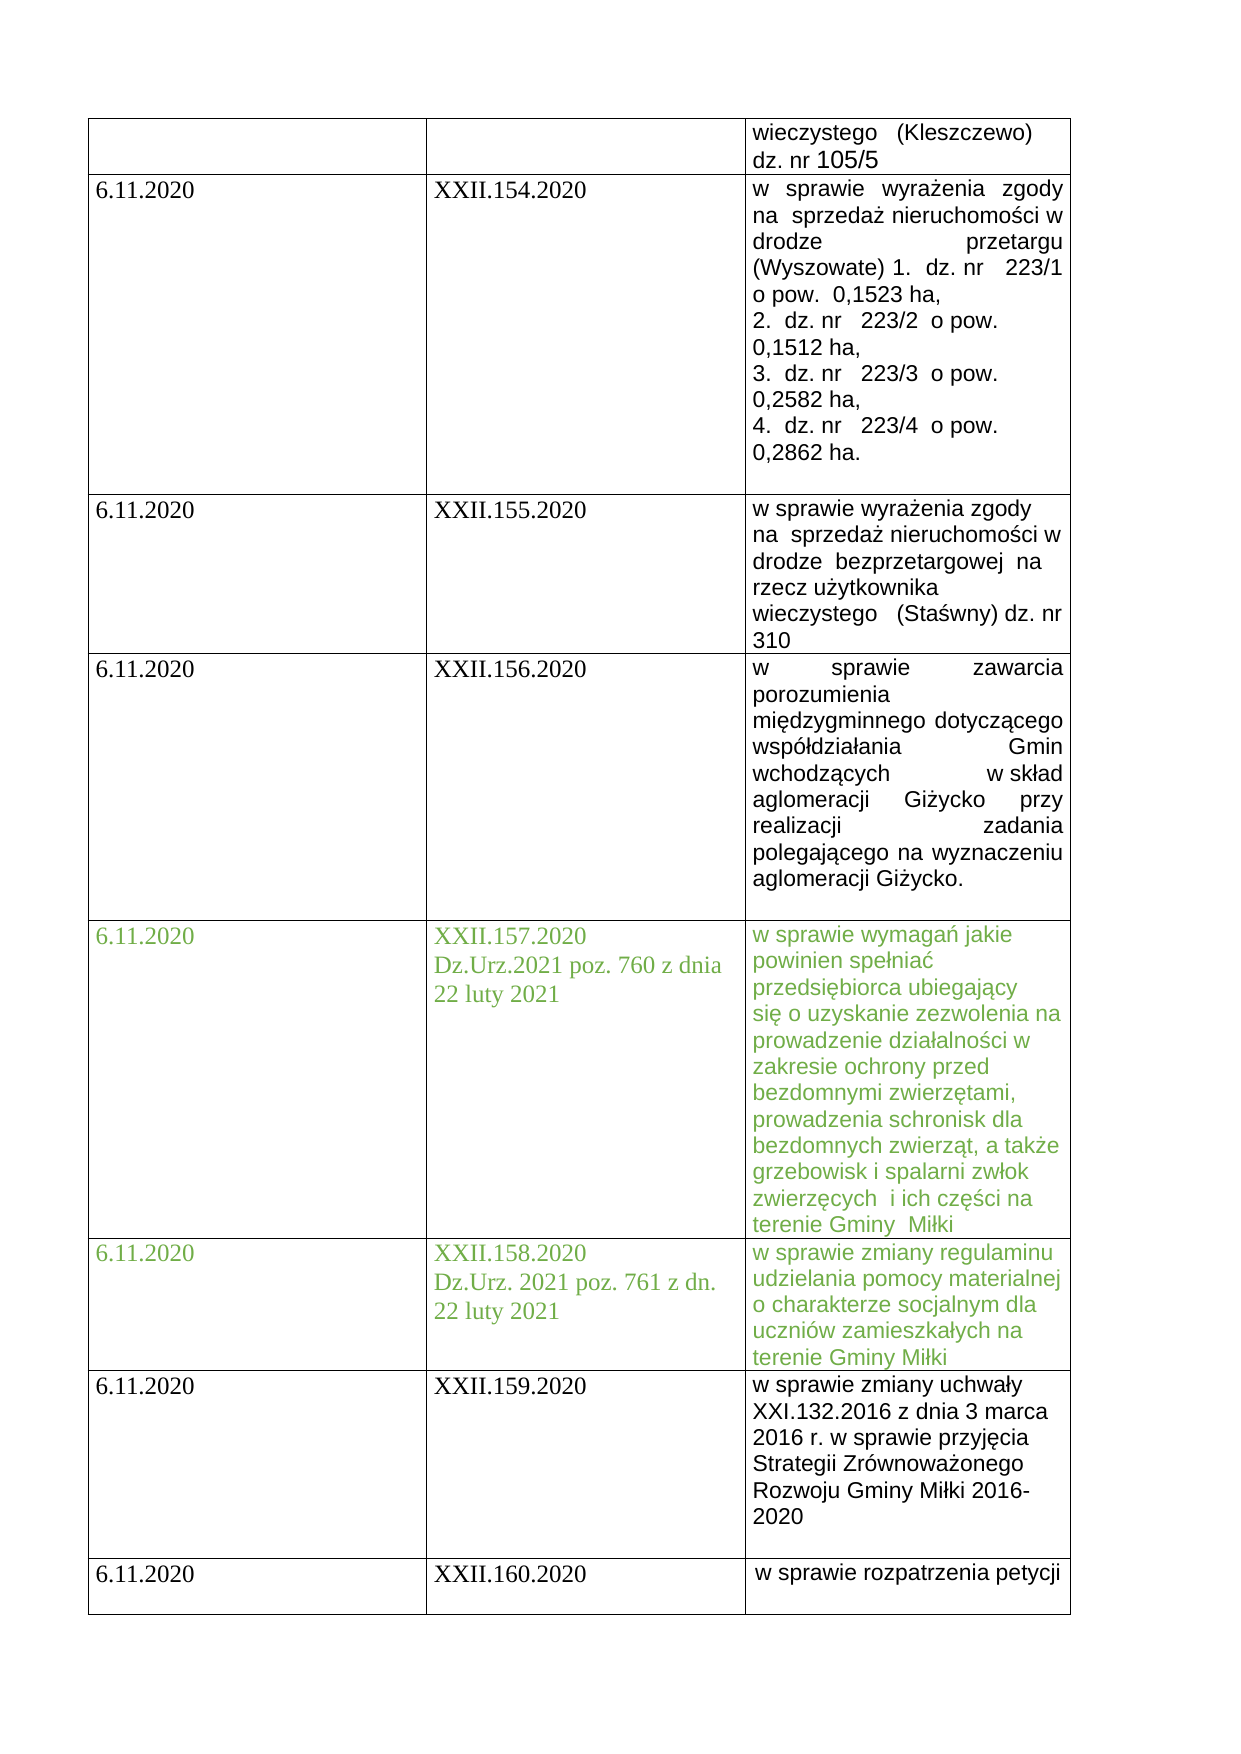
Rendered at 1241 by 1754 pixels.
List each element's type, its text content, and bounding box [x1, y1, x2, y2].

table_cell XXII.156.2020 [427, 654, 745, 920]
table_cell XXII.158.2020 Dz.Urz. 2021 poz. 761 z dn. 22 luty 2021 [427, 1239, 745, 1370]
table_cell w sprawie wyrażenia zgody na sprzedaż nieruchomości w drodze przetargu (Wyszowate) 1. dz. nr 223/1 o pow. 0,1523 ha, 2. dz. nr 223/2 o pow. 0,1512 ha, 3. dz. nr 223/3 o pow. 0,2582 ha, 4. dz. nr 223/4 o pow. 0,2862 ha. [746, 175, 1070, 494]
table_cell 6.11.2020 [89, 175, 426, 494]
table_cell w sprawie zmiany uchwały XXI.132.2016 z dnia 3 marca 2016 r. w sprawie przyjęcia Strategii Zrównoważonego Rozwoju Gminy Miłki 2016-2020 [746, 1371, 1070, 1558]
table_cell 6.11.2020 [89, 495, 426, 653]
table_cell 6.11.2020 [89, 1239, 426, 1370]
table_cell 6.11.2020 [89, 1371, 426, 1558]
table_cell XXII.159.2020 [427, 1371, 745, 1558]
table_cell XXII.160.2020 [427, 1559, 745, 1614]
table_cell wieczystego (Kleszczewo) dz. nr 105/5 [746, 119, 1070, 174]
table_cell w sprawie rozpatrzenia petycji [746, 1559, 1070, 1614]
table_cell 6.11.2020 [89, 921, 426, 1237]
table_cell 6.11.2020 [89, 654, 426, 920]
table_cell w sprawie zmiany regulaminu udzielania pomocy materialnej o charakterze socjalnym dla uczniów zamieszkałych na terenie Gminy Miłki [746, 1239, 1070, 1370]
table_cell w sprawie wymagań jakie powinien spełniać przedsiębiorca ubiegający się o uzyskanie zezwolenia na prowadzenie działalności w zakresie ochrony przed bezdomnymi zwierzętami, prowadzenia schronisk dla bezdomnych zwierząt, a także grzebowisk i spalarni zwłok zwierzęcych i ich części na terenie Gminy Miłki [746, 921, 1070, 1237]
table_cell XXII.157.2020 Dz.Urz.2021 poz. 760 z dnia 22 luty 2021 [427, 921, 745, 1237]
table_cell [89, 119, 426, 174]
table_cell XXII.155.2020 [427, 495, 745, 653]
table_cell XXII.154.2020 [427, 175, 745, 494]
table_cell w sprawie zawarcia porozumienia międzygminnego dotyczącego współdziałania Gmin wchodzących w skład aglomeracji Giżycko przy realizacji zadania polegającego na wyznaczeniu aglomeracji Giżycko. [746, 654, 1070, 920]
table_cell [427, 119, 745, 174]
table_cell w sprawie wyrażenia zgody na sprzedaż nieruchomości w drodze bezprzetargowej na rzecz użytkownika wieczystego (Staśwny) dz. nr 310 [746, 495, 1070, 653]
table_cell 6.11.2020 [89, 1559, 426, 1614]
